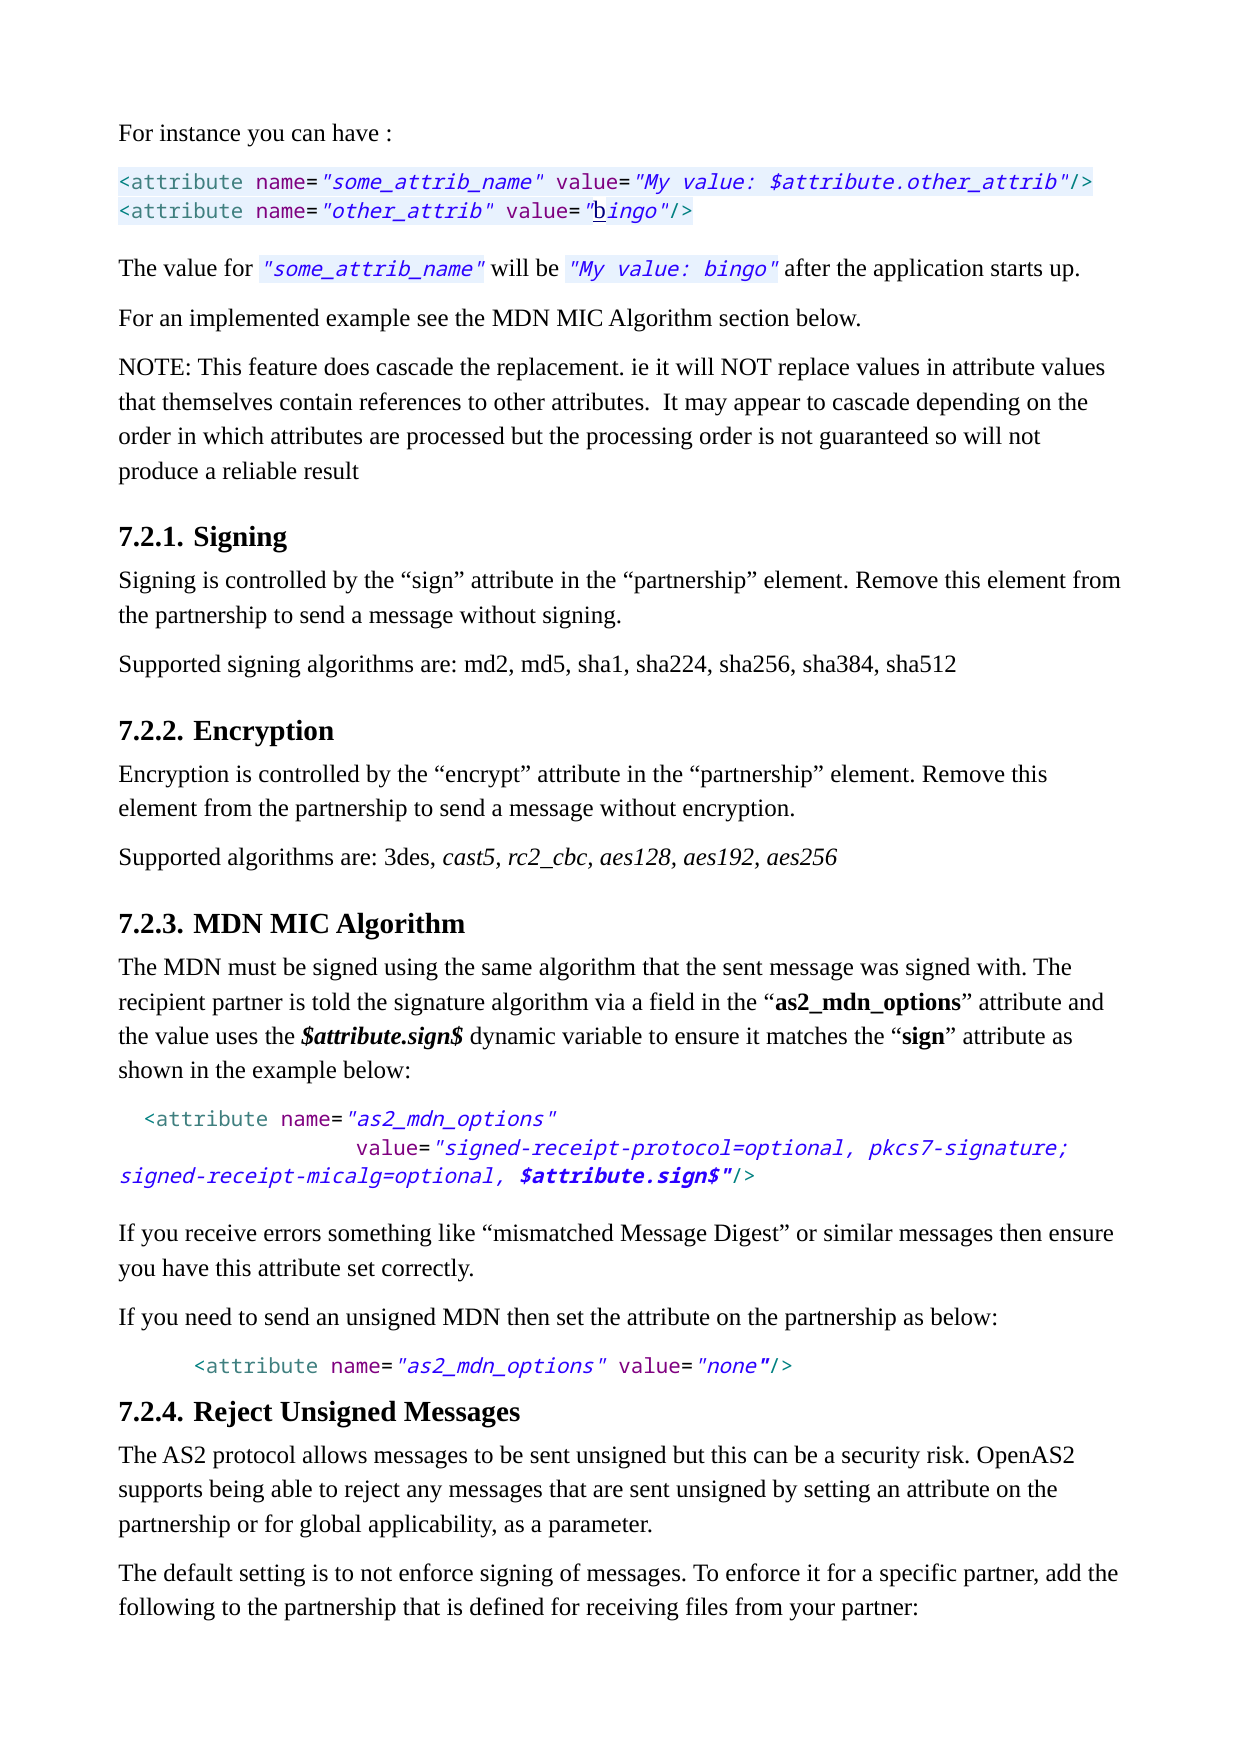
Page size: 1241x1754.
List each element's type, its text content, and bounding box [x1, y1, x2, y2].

text <attribute name="other_attrib" value="bingo"/> [118, 196, 1122, 225]
text If you need to send an unsigned MDN then set the attribute on the partnership as below: [118, 1302, 1122, 1331]
text The value for "some_attrib_name" will be "My value: bingo" after the application starts up. [118, 253, 1122, 283]
text Supported signing algorithms are: md2, md5, sha1, sha224, sha256, sha384, sha512 [118, 649, 1122, 678]
text For instance you can have : [118, 118, 1122, 147]
text If you receive errors something like “mismatched Message Digest” or similar messages then ensure you have this attribute set correctly. [118, 1218, 1122, 1282]
text The AS2 protocol allows messages to be sent unsigned but this can be a security risk. OpenAS2 supports being able to reject any messages that are sent unsigned by setting an attribute on the partnership or for global applicability, as a parameter. [118, 1440, 1122, 1538]
text Encryption is controlled by the “encrypt” attribute in the “partnership” element. Remove this element from the partnership to send a message without encryption. [118, 759, 1122, 822]
text value="signed-receipt-protocol=optional, pkcs7-signature; signed-receipt-micalg=optional, $attribute.sign$"/> [118, 1133, 1122, 1190]
text The default setting is to not enforce signing of messages. To enforce it for a specific partner, add the following to the partnership that is defined for receiving files from your partner: [118, 1558, 1122, 1621]
subtitle Encryption [118, 713, 1122, 746]
text <attribute name="as2_mdn_options" [118, 1104, 1122, 1133]
text Signing is controlled by the “sign” attribute in the “partnership” element. Remove this element from the partnership to send a message without signing. [118, 566, 1122, 629]
text <attribute name="some_attrib_name" value="My value: $attribute.other_attrib"/> [118, 167, 1122, 196]
subtitle Reject Unsigned Messages [118, 1394, 1122, 1427]
subtitle MDN MIC Algorithm [118, 906, 1122, 939]
text <attribute name="as2_mdn_options" value="none"/> [193, 1351, 1122, 1379]
text For an implemented example see the MDN MIC Algorithm section below. [118, 303, 1122, 332]
text The MDN must be signed using the same algorithm that the sent message was signed with. The recipient partner is told the signature algorithm via a field in the “as2_mdn_options” attribute and the value uses the $attribute.sign$ dynamic variable to ensure it matches the “sign” attribute as shown in the example below: [118, 952, 1122, 1084]
text Supported algorithms are: 3des, cast5, rc2_cbc, aes128, aes192, aes256 [118, 842, 1122, 871]
text NOTE: This feature does cascade the replacement. ie it will NOT replace values in attribute values that themselves contain references to other attributes. It may appear to cascade depending on the order in which attributes are processed but the processing order is not guaranteed so will not produce a reliable result [118, 352, 1122, 485]
subtitle Signing [118, 519, 1122, 553]
